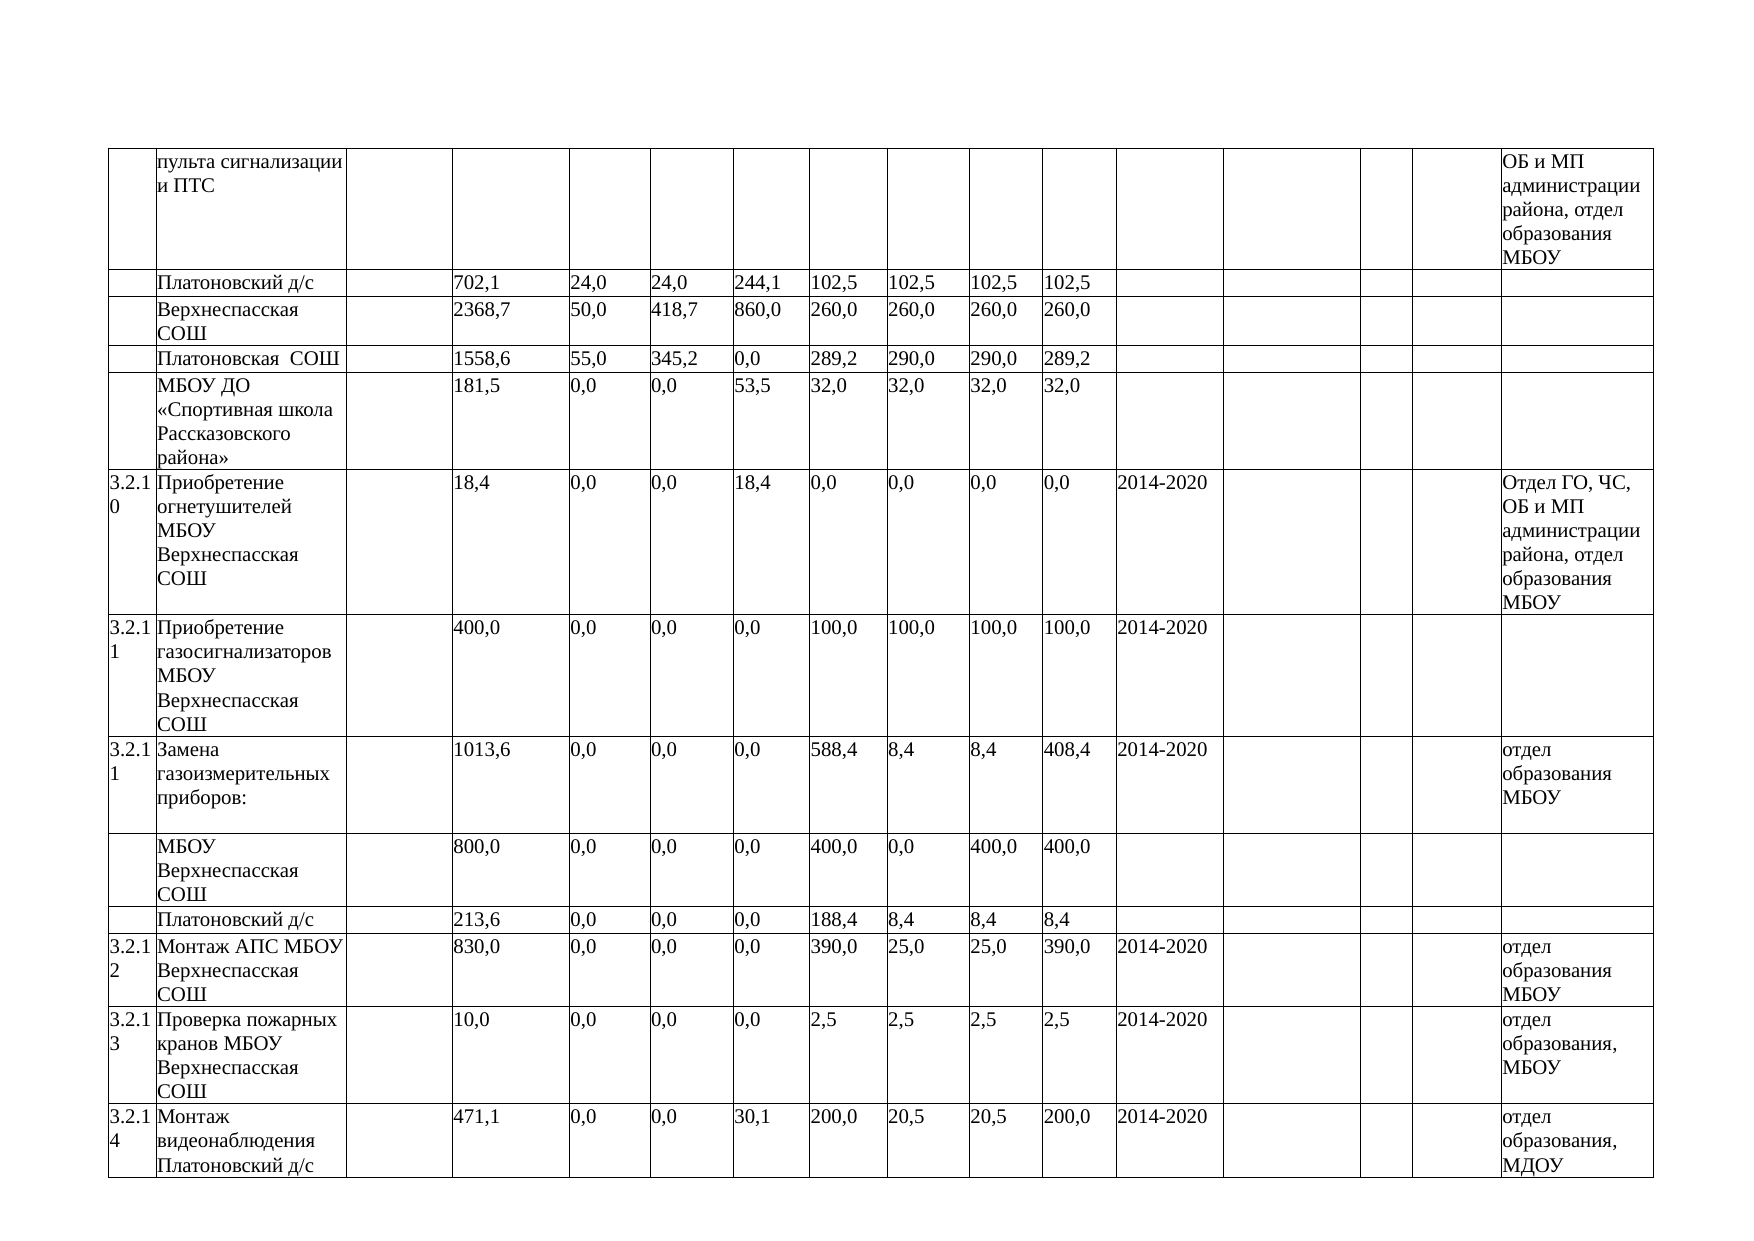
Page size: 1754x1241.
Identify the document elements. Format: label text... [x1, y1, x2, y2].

table_cell [347, 907, 452, 933]
table_cell 18,4 [734, 470, 809, 614]
table_cell 0,0 [570, 1007, 650, 1103]
table_cell [810, 149, 887, 269]
table_cell [1117, 373, 1223, 469]
table_cell 3.2.12 [109, 934, 156, 1006]
table_cell 10,0 [453, 1007, 569, 1103]
table_cell 8,4 [1043, 907, 1116, 933]
table_cell [109, 834, 156, 906]
table_cell отдел образования, МДОУ [1502, 1104, 1653, 1177]
table_cell 0,0 [734, 907, 809, 933]
table_cell [347, 934, 452, 1006]
table_cell 32,0 [810, 373, 887, 469]
table_cell [1413, 1007, 1501, 1103]
table_cell [75, 296, 108, 345]
table_cell Платоновская СОШ [157, 346, 346, 372]
table_cell [1502, 297, 1653, 345]
table_cell [970, 149, 1042, 269]
table_cell 32,0 [1043, 373, 1116, 469]
table_cell 8,4 [970, 737, 1042, 833]
table_cell [347, 270, 452, 296]
table_cell [347, 615, 452, 736]
table_cell ОБ и МП администрации района, отдел образования МБОУ [1502, 149, 1653, 269]
table_cell [75, 372, 108, 469]
table_cell 2014-2020 [1117, 737, 1223, 833]
table_cell [1654, 148, 1658, 269]
table_cell 2,5 [1043, 1007, 1116, 1103]
table_cell [1654, 469, 1658, 614]
table_cell 2,5 [970, 1007, 1042, 1103]
table_cell 400,0 [1043, 834, 1116, 906]
table_cell [1658, 736, 1754, 833]
table_cell [1224, 297, 1360, 345]
table_cell 0,0 [734, 737, 809, 833]
table_cell [1658, 148, 1754, 269]
table_cell [75, 148, 108, 269]
table_cell Платоновский д/с [157, 270, 346, 296]
table_cell 260,0 [970, 297, 1042, 345]
table_cell 55,0 [570, 346, 650, 372]
table_cell 0,0 [970, 470, 1042, 614]
table_cell Приобретение газосигнализаторов МБОУ Верхнеспасская СОШ [157, 615, 346, 736]
table_cell 0,0 [734, 346, 809, 372]
table_cell [1361, 346, 1412, 372]
table_cell 25,0 [970, 934, 1042, 1006]
table_cell [1413, 907, 1501, 933]
table_cell 860,0 [734, 297, 809, 345]
table_cell [1413, 470, 1501, 614]
table_cell 260,0 [810, 297, 887, 345]
table_cell 0,0 [651, 615, 733, 736]
table_cell 390,0 [810, 934, 887, 1006]
table_cell [1117, 270, 1223, 296]
table_cell 260,0 [888, 297, 969, 345]
table_cell [347, 470, 452, 614]
table_cell [1224, 373, 1360, 469]
table_cell 2,5 [810, 1007, 887, 1103]
table_cell 0,0 [651, 834, 733, 906]
table_cell 24,0 [651, 270, 733, 296]
table_cell [75, 906, 108, 933]
table_cell [1413, 834, 1501, 906]
table_cell 24,0 [570, 270, 650, 296]
table_cell [1224, 1007, 1360, 1103]
table_cell [1361, 1007, 1412, 1103]
table_cell 0,0 [570, 373, 650, 469]
table_cell 32,0 [970, 373, 1042, 469]
table_cell 1558,6 [453, 346, 569, 372]
table_cell [347, 373, 452, 469]
table_cell [1361, 270, 1412, 296]
table_cell 2014-2020 [1117, 615, 1223, 736]
table_cell [1224, 737, 1360, 833]
table_cell 702,1 [453, 270, 569, 296]
table_cell [1413, 615, 1501, 736]
table_cell 102,5 [970, 270, 1042, 296]
table_cell 290,0 [970, 346, 1042, 372]
table_cell [109, 149, 156, 269]
table_cell [347, 297, 452, 345]
table_cell отдел образования МБОУ [1502, 737, 1653, 833]
table_cell 289,2 [810, 346, 887, 372]
table_cell 102,5 [810, 270, 887, 296]
table_cell 588,4 [810, 737, 887, 833]
table_cell [1361, 470, 1412, 614]
table_cell [1413, 737, 1501, 833]
table_cell [347, 834, 452, 906]
table_cell [75, 469, 108, 614]
table_cell [1654, 833, 1658, 906]
table_cell [1654, 1103, 1658, 1177]
table_cell [1502, 907, 1653, 933]
table_cell [888, 149, 969, 269]
table_cell 32,0 [888, 373, 969, 469]
table_cell [1502, 834, 1653, 906]
table_cell 3.2.11 [109, 615, 156, 736]
table_cell 0,0 [651, 1104, 733, 1177]
table_cell [1654, 736, 1658, 833]
table_cell МБОУ Верхнеспасская СОШ [157, 834, 346, 906]
table_cell 0,0 [570, 470, 650, 614]
table_cell [1658, 345, 1754, 372]
table_cell 0,0 [651, 373, 733, 469]
table_cell 400,0 [453, 615, 569, 736]
table_cell [1658, 1006, 1754, 1103]
table_cell [347, 1007, 452, 1103]
table_cell 471,1 [453, 1104, 569, 1177]
table_cell 0,0 [651, 1007, 733, 1103]
table_cell [1502, 615, 1653, 736]
table_cell [1361, 149, 1412, 269]
table_cell [1117, 834, 1223, 906]
table_cell 3.2.14 [109, 1104, 156, 1177]
table_cell [75, 345, 108, 372]
table_cell 100,0 [888, 615, 969, 736]
table_cell отдел образования, МБОУ [1502, 1007, 1653, 1103]
table_cell Проверка пожарных кранов МБОУ Верхнеспасская СОШ [157, 1007, 346, 1103]
table_cell 0,0 [1043, 470, 1116, 614]
table_cell [1224, 470, 1360, 614]
table_cell 290,0 [888, 346, 969, 372]
table_cell 2,5 [888, 1007, 969, 1103]
table_cell [109, 907, 156, 933]
table_cell [1658, 614, 1754, 736]
table_cell 400,0 [970, 834, 1042, 906]
table_cell [1654, 296, 1658, 345]
table_cell 2014-2020 [1117, 470, 1223, 614]
table_cell Верхнеспасская СОШ [157, 297, 346, 345]
table_cell [651, 149, 733, 269]
table_cell [734, 149, 809, 269]
table_cell [1658, 1103, 1754, 1177]
table_cell [1654, 933, 1658, 1006]
table_cell 0,0 [734, 1007, 809, 1103]
table_cell 289,2 [1043, 346, 1116, 372]
table_cell [1224, 346, 1360, 372]
table_cell 408,4 [1043, 737, 1116, 833]
table_cell 20,5 [970, 1104, 1042, 1177]
table_cell [75, 269, 108, 296]
table_cell [1224, 270, 1360, 296]
table_cell отдел образования МБОУ [1502, 934, 1653, 1006]
table_cell [1658, 933, 1754, 1006]
table_cell 181,5 [453, 373, 569, 469]
table_cell 213,6 [453, 907, 569, 933]
table_cell [347, 1104, 452, 1177]
table_cell 18,4 [453, 470, 569, 614]
table_cell [109, 297, 156, 345]
table_cell [1361, 834, 1412, 906]
table_cell [1224, 149, 1360, 269]
table_cell Платоновский д/с [157, 907, 346, 933]
table_cell [1361, 934, 1412, 1006]
table_cell 3.2.11 [109, 737, 156, 833]
table_cell [1224, 907, 1360, 933]
table_cell 100,0 [810, 615, 887, 736]
table_cell 260,0 [1043, 297, 1116, 345]
table_cell 0,0 [570, 737, 650, 833]
table_cell [1654, 345, 1658, 372]
table_cell [453, 149, 569, 269]
table_cell [109, 346, 156, 372]
table_cell [1658, 906, 1754, 933]
table_cell [1502, 270, 1653, 296]
table_cell 102,5 [1043, 270, 1116, 296]
table_cell [1224, 934, 1360, 1006]
table_cell 3.2.10 [109, 470, 156, 614]
table_cell [1658, 372, 1754, 469]
table_cell 102,5 [888, 270, 969, 296]
table_cell [75, 614, 108, 736]
table_cell [1658, 833, 1754, 906]
table_cell Отдел ГО, ЧС, ОБ и МП администрации района, отдел образования МБОУ [1502, 470, 1653, 614]
table_cell МБОУ ДО «Спортивная школа Рассказовского района» [157, 373, 346, 469]
table_cell 0,0 [651, 737, 733, 833]
table_cell [347, 149, 452, 269]
table_cell пульта сигнализации и ПТС [157, 149, 346, 269]
table_cell [1361, 1104, 1412, 1177]
table_cell 390,0 [1043, 934, 1116, 1006]
table_cell [1654, 372, 1658, 469]
table_cell 100,0 [1043, 615, 1116, 736]
table_cell [75, 833, 108, 906]
table_cell [1117, 907, 1223, 933]
table_cell [1361, 297, 1412, 345]
table_cell [1043, 149, 1116, 269]
table_cell [1502, 346, 1653, 372]
table_cell [75, 736, 108, 833]
table_cell 200,0 [1043, 1104, 1116, 1177]
table_cell 100,0 [970, 615, 1042, 736]
table_cell [1413, 346, 1501, 372]
table_cell 244,1 [734, 270, 809, 296]
table_cell 2368,7 [453, 297, 569, 345]
table_cell 1013,6 [453, 737, 569, 833]
table_cell [1117, 149, 1223, 269]
table_cell [1117, 346, 1223, 372]
table_cell [1654, 614, 1658, 736]
table_cell 0,0 [734, 934, 809, 1006]
table_cell 400,0 [810, 834, 887, 906]
table_cell [1117, 297, 1223, 345]
table_cell 8,4 [970, 907, 1042, 933]
table_cell 188,4 [810, 907, 887, 933]
table_cell 50,0 [570, 297, 650, 345]
table_cell [1413, 1104, 1501, 1177]
table_cell 0,0 [810, 470, 887, 614]
table_cell 0,0 [570, 615, 650, 736]
table_cell 8,4 [888, 737, 969, 833]
table_cell [1361, 907, 1412, 933]
table_cell [1658, 296, 1754, 345]
table_cell [109, 373, 156, 469]
table_cell [347, 737, 452, 833]
table_cell [1413, 297, 1501, 345]
table_cell 830,0 [453, 934, 569, 1006]
table_cell [1361, 615, 1412, 736]
table_cell 0,0 [570, 934, 650, 1006]
table_cell Замена газоизмерительных приборов: [157, 737, 346, 833]
table_cell [1224, 1104, 1360, 1177]
table_cell [1658, 269, 1754, 296]
table_cell 2014-2020 [1117, 1007, 1223, 1103]
table_cell 345,2 [651, 346, 733, 372]
table_cell 418,7 [651, 297, 733, 345]
table_cell 800,0 [453, 834, 569, 906]
table_cell [75, 1006, 108, 1103]
table_cell 0,0 [570, 1104, 650, 1177]
table_cell 2014-2020 [1117, 934, 1223, 1006]
table_cell [1654, 906, 1658, 933]
table_cell 0,0 [651, 907, 733, 933]
table_cell [347, 346, 452, 372]
table_cell [1413, 149, 1501, 269]
table_cell 0,0 [570, 907, 650, 933]
table_cell 0,0 [888, 834, 969, 906]
table_cell 20,5 [888, 1104, 969, 1177]
table_cell [1224, 615, 1360, 736]
table_cell 200,0 [810, 1104, 887, 1177]
table_cell [1224, 834, 1360, 906]
table_cell [75, 933, 108, 1006]
table_cell [1654, 1006, 1658, 1103]
table_cell [570, 149, 650, 269]
table_cell 0,0 [888, 470, 969, 614]
table_cell [1413, 270, 1501, 296]
table_cell [1361, 373, 1412, 469]
table_cell 2014-2020 [1117, 1104, 1223, 1177]
table_cell [1658, 469, 1754, 614]
table_cell 25,0 [888, 934, 969, 1006]
table_cell 0,0 [651, 470, 733, 614]
table_cell [1413, 934, 1501, 1006]
table_cell [1654, 269, 1658, 296]
table_cell 0,0 [570, 834, 650, 906]
table_cell Монтаж видеонаблюдения Платоновский д/с [157, 1104, 346, 1177]
table_cell 0,0 [651, 934, 733, 1006]
table_cell 53,5 [734, 373, 809, 469]
table_cell 3.2.13 [109, 1007, 156, 1103]
table_cell 8,4 [888, 907, 969, 933]
table_cell [1413, 373, 1501, 469]
table_cell 0,0 [734, 615, 809, 736]
table_cell 30,1 [734, 1104, 809, 1177]
table_cell [109, 270, 156, 296]
table_cell Приобретение огнетушителей МБОУ Верхнеспасская СОШ [157, 470, 346, 614]
table_cell [1361, 737, 1412, 833]
table_cell [1502, 373, 1653, 469]
table_cell [75, 1103, 108, 1177]
table_cell Монтаж АПС МБОУ Верхнеспасская СОШ [157, 934, 346, 1006]
table_cell 0,0 [734, 834, 809, 906]
